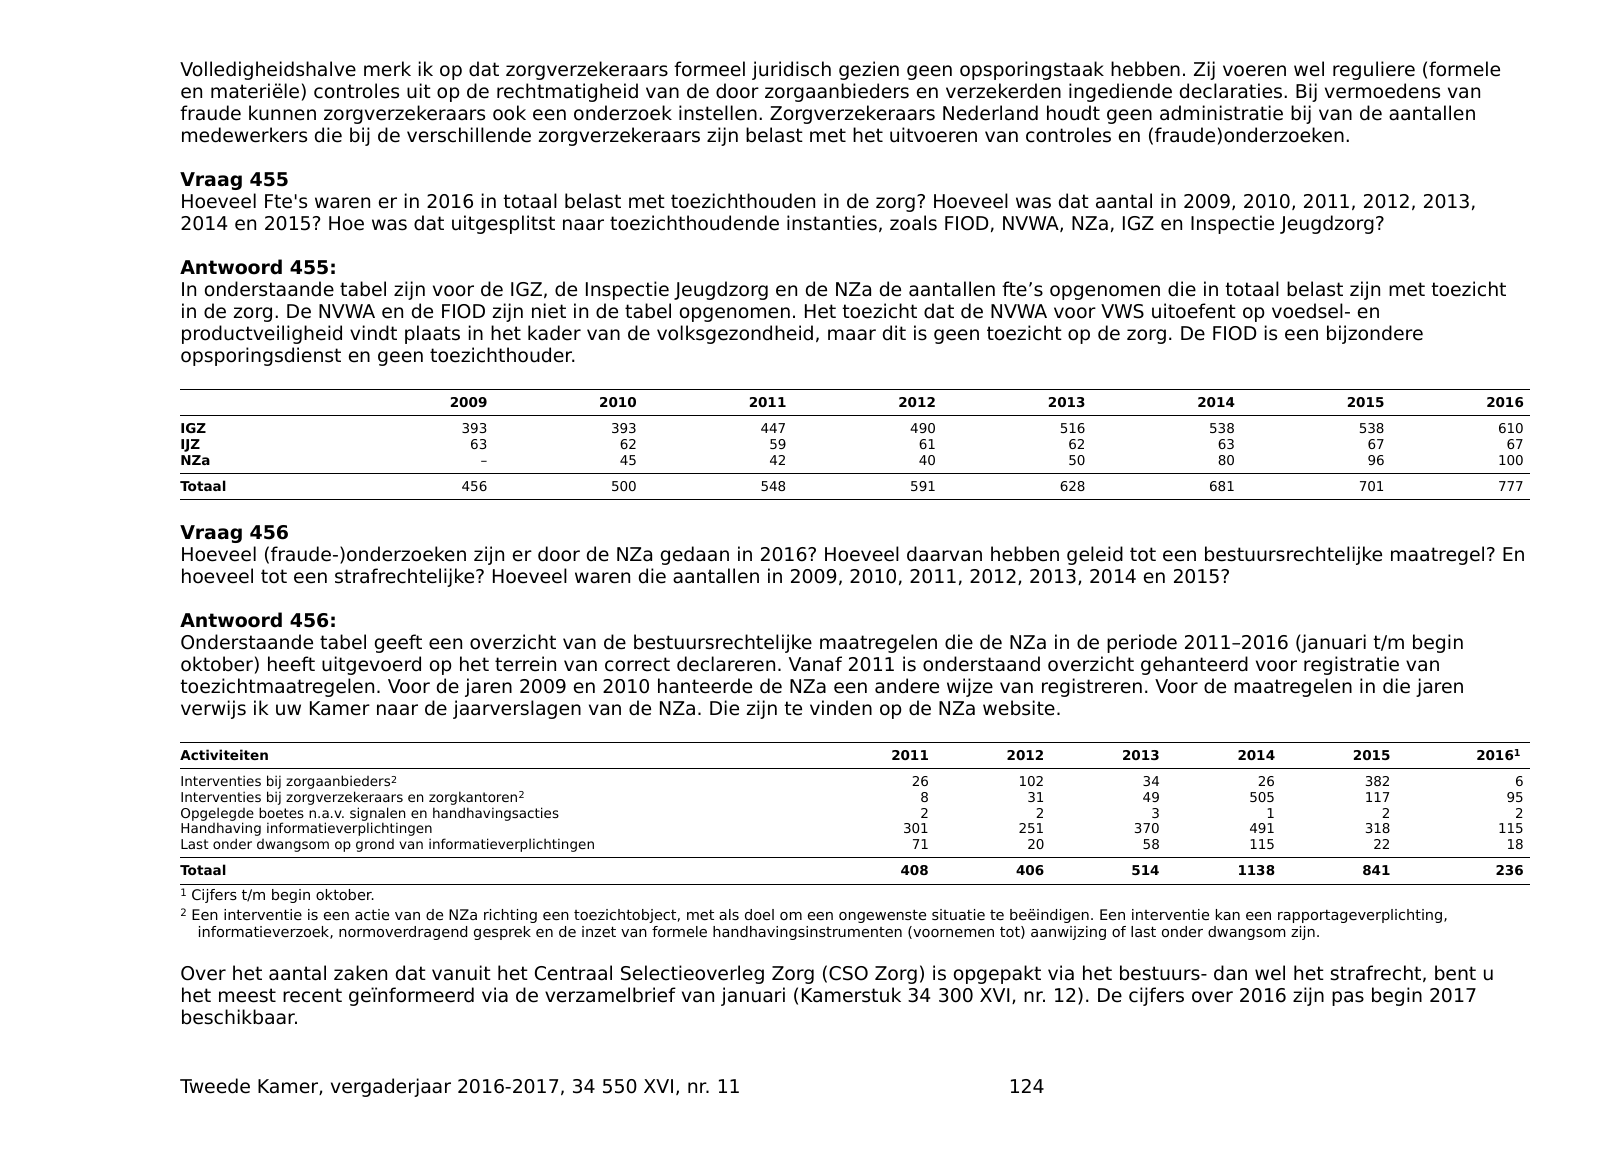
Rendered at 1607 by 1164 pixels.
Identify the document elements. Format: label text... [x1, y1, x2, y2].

table_cell 63 [344, 437, 493, 452]
table_cell 456 [344, 474, 493, 499]
table_cell IGZ [180, 416, 343, 437]
table_cell 80 [1091, 453, 1241, 473]
table_cell 20 [935, 837, 1050, 857]
table_cell 26 [819, 769, 934, 790]
table_cell 2 [935, 805, 1050, 821]
table_cell 628 [942, 474, 1091, 499]
table_cell 49 [1050, 790, 1165, 805]
table_cell – [344, 453, 493, 473]
table_cell 490 [792, 416, 942, 437]
table_cell 62 [493, 437, 642, 452]
table_cell 610 [1390, 416, 1529, 437]
table_cell Interventies bij zorgaanbieders2 [180, 769, 819, 790]
table_header 20161 [1396, 743, 1529, 768]
table_cell 681 [1091, 474, 1241, 499]
table_header 2011 [819, 743, 934, 768]
table_cell 505 [1165, 790, 1281, 805]
table_cell 50 [942, 453, 1091, 473]
table_cell 96 [1241, 453, 1390, 473]
table_cell 95 [1396, 790, 1529, 805]
table_header 2012 [792, 390, 942, 415]
table_header 2011 [643, 390, 792, 415]
table_cell 1 Cijfers t/m begin oktober. 2 Een interventie is een actie van de NZa richting een toezichtobject, met als doel om een ongewenste situatie te beëindigen. Een interventie kan een rapportageverplichting, informatieverzoek, normoverdragend gesprek en de inzet van formele handhavingsinstrumenten (voornemen tot) aanwijzing of last onder dwangsom zijn. [180, 885, 1529, 941]
table_cell 67 [1390, 437, 1529, 452]
table_cell 777 [1390, 474, 1529, 499]
table_header 2015 [1281, 743, 1396, 768]
table_cell 18 [1396, 837, 1529, 857]
table_cell 67 [1241, 437, 1390, 452]
text In onderstaande tabel zijn voor de IGZ, de Inspectie Jeugdzorg en de NZa de aantallen fte’s opgenomen die in totaal belast zijn met toezicht in de zorg. De NVWA en de FIOD zijn niet in de tabel opgenomen. Het toezicht dat de NVWA voor VWS uitoefent op voedsel- en productveiligheid vindt plaats in het kader van de volksgezondheid, maar dit is geen toezicht op de zorg. De FIOD is een bijzondere opsporingsdienst en geen toezichthouder. [180, 279, 1529, 367]
table_cell 406 [935, 858, 1050, 883]
table_cell 701 [1241, 474, 1390, 499]
table_cell 62 [942, 437, 1091, 452]
table_header 2014 [1165, 743, 1281, 768]
table_cell 538 [1241, 416, 1390, 437]
table_cell 117 [1281, 790, 1396, 805]
text Over het aantal zaken dat vanuit het Centraal Selectieoverleg Zorg (CSO Zorg) is opgepakt via het bestuurs- dan wel het strafrecht, bent u het meest recent geïnformeerd via de verzamelbrief van januari (Kamerstuk 34 300 XVI, nr. 12). De cijfers over 2016 zijn pas begin 2017 beschikbaar. [180, 963, 1529, 1029]
text Vraag 456 [180, 522, 1529, 544]
table_cell 100 [1390, 453, 1529, 473]
table_cell 841 [1281, 858, 1396, 883]
table_cell 61 [792, 437, 942, 452]
table_cell 318 [1281, 821, 1396, 837]
table_cell 236 [1396, 858, 1529, 883]
table_cell 34 [1050, 769, 1165, 790]
table_cell 514 [1050, 858, 1165, 883]
table_cell 2 [1396, 805, 1529, 821]
text Antwoord 456: [180, 610, 1529, 632]
table_header 2016 [1390, 390, 1529, 415]
table_cell 251 [935, 821, 1050, 837]
table_header 2014 [1091, 390, 1241, 415]
table_cell 71 [819, 837, 934, 857]
table_cell 22 [1281, 837, 1396, 857]
table_cell 115 [1165, 837, 1281, 857]
table_header 2012 [935, 743, 1050, 768]
table_cell 370 [1050, 821, 1165, 837]
table_header 2009 [344, 390, 493, 415]
table_cell 500 [493, 474, 642, 499]
table_header [180, 390, 343, 415]
table_cell Opgelegde boetes n.a.v. signalen en handhavingsacties [180, 805, 819, 821]
table_header 2010 [493, 390, 642, 415]
table_header 2013 [942, 390, 1091, 415]
table_header 2015 [1241, 390, 1390, 415]
table_cell 42 [643, 453, 792, 473]
table_cell 491 [1165, 821, 1281, 837]
table_cell 26 [1165, 769, 1281, 790]
table_cell 393 [344, 416, 493, 437]
table_cell 516 [942, 416, 1091, 437]
table_cell 115 [1396, 821, 1529, 837]
table_cell Handhaving informatieverplichtingen [180, 821, 819, 837]
table_cell 548 [643, 474, 792, 499]
table_cell NZa [180, 453, 343, 473]
table_cell 3 [1050, 805, 1165, 821]
table_cell Totaal [180, 858, 819, 883]
table_cell 2 [819, 805, 934, 821]
table_cell 1 [1165, 805, 1281, 821]
table_cell 538 [1091, 416, 1241, 437]
table_cell Interventies bij zorgverzekeraars en zorgkantoren2 [180, 790, 819, 805]
table_cell 2 [1281, 805, 1396, 821]
table_header Activiteiten [180, 743, 819, 768]
table_cell 40 [792, 453, 942, 473]
table_cell 408 [819, 858, 934, 883]
table_header 2013 [1050, 743, 1165, 768]
table_cell 591 [792, 474, 942, 499]
text Vraag 455 [180, 169, 1529, 191]
text Hoeveel Fte's waren er in 2016 in totaal belast met toezichthouden in de zorg? Hoeveel was dat aantal in 2009, 2010, 2011, 2012, 2013, 2014 en 2015? Hoe was dat uitgesplitst naar toezichthoudende instanties, zoals FIOD, NVWA, NZa, IGZ en Inspectie Jeugdzorg? [180, 191, 1529, 235]
table_cell 8 [819, 790, 934, 805]
table_cell IJZ [180, 437, 343, 452]
table_cell 31 [935, 790, 1050, 805]
table_cell 59 [643, 437, 792, 452]
table_cell 393 [493, 416, 642, 437]
table_cell Last onder dwangsom op grond van informatieverplichtingen [180, 837, 819, 857]
table_cell 301 [819, 821, 934, 837]
table_cell Totaal [180, 474, 343, 499]
table_cell 382 [1281, 769, 1396, 790]
text Volledigheidshalve merk ik op dat zorgverzekeraars formeel juridisch gezien geen opsporingstaak hebben. Zij voeren wel reguliere (formele en materiële) controles uit op de rechtmatigheid van de door zorgaanbieders en verzekerden ingediende declaraties. Bij vermoedens van fraude kunnen zorgverzekeraars ook een onderzoek instellen. Zorgverzekeraars Nederland houdt geen administratie bij van de aantallen medewerkers die bij de verschillende zorgverzekeraars zijn belast met het uitvoeren van controles en (fraude)onderzoeken. [180, 59, 1529, 147]
table_cell 6 [1396, 769, 1529, 790]
text Antwoord 455: [180, 257, 1529, 279]
table_cell 102 [935, 769, 1050, 790]
table_cell 1138 [1165, 858, 1281, 883]
table_cell 58 [1050, 837, 1165, 857]
table_cell 63 [1091, 437, 1241, 452]
text Onderstaande tabel geeft een overzicht van de bestuursrechtelijke maatregelen die de NZa in de periode 2011–2016 (januari t/m begin oktober) heeft uitgevoerd op het terrein van correct declareren. Vanaf 2011 is onderstaand overzicht gehanteerd voor registratie van toezichtmaatregelen. Voor de jaren 2009 en 2010 hanteerde de NZa een andere wijze van registreren. Voor de maatregelen in die jaren verwijs ik uw Kamer naar de jaarverslagen van de NZa. Die zijn te vinden op de NZa website. [180, 632, 1529, 720]
text Hoeveel (fraude-)onderzoeken zijn er door de NZa gedaan in 2016? Hoeveel daarvan hebben geleid tot een bestuursrechtelijke maatregel? En hoeveel tot een strafrechtelijke? Hoeveel waren die aantallen in 2009, 2010, 2011, 2012, 2013, 2014 en 2015? [180, 544, 1529, 588]
table_cell 45 [493, 453, 642, 473]
table_cell 447 [643, 416, 792, 437]
